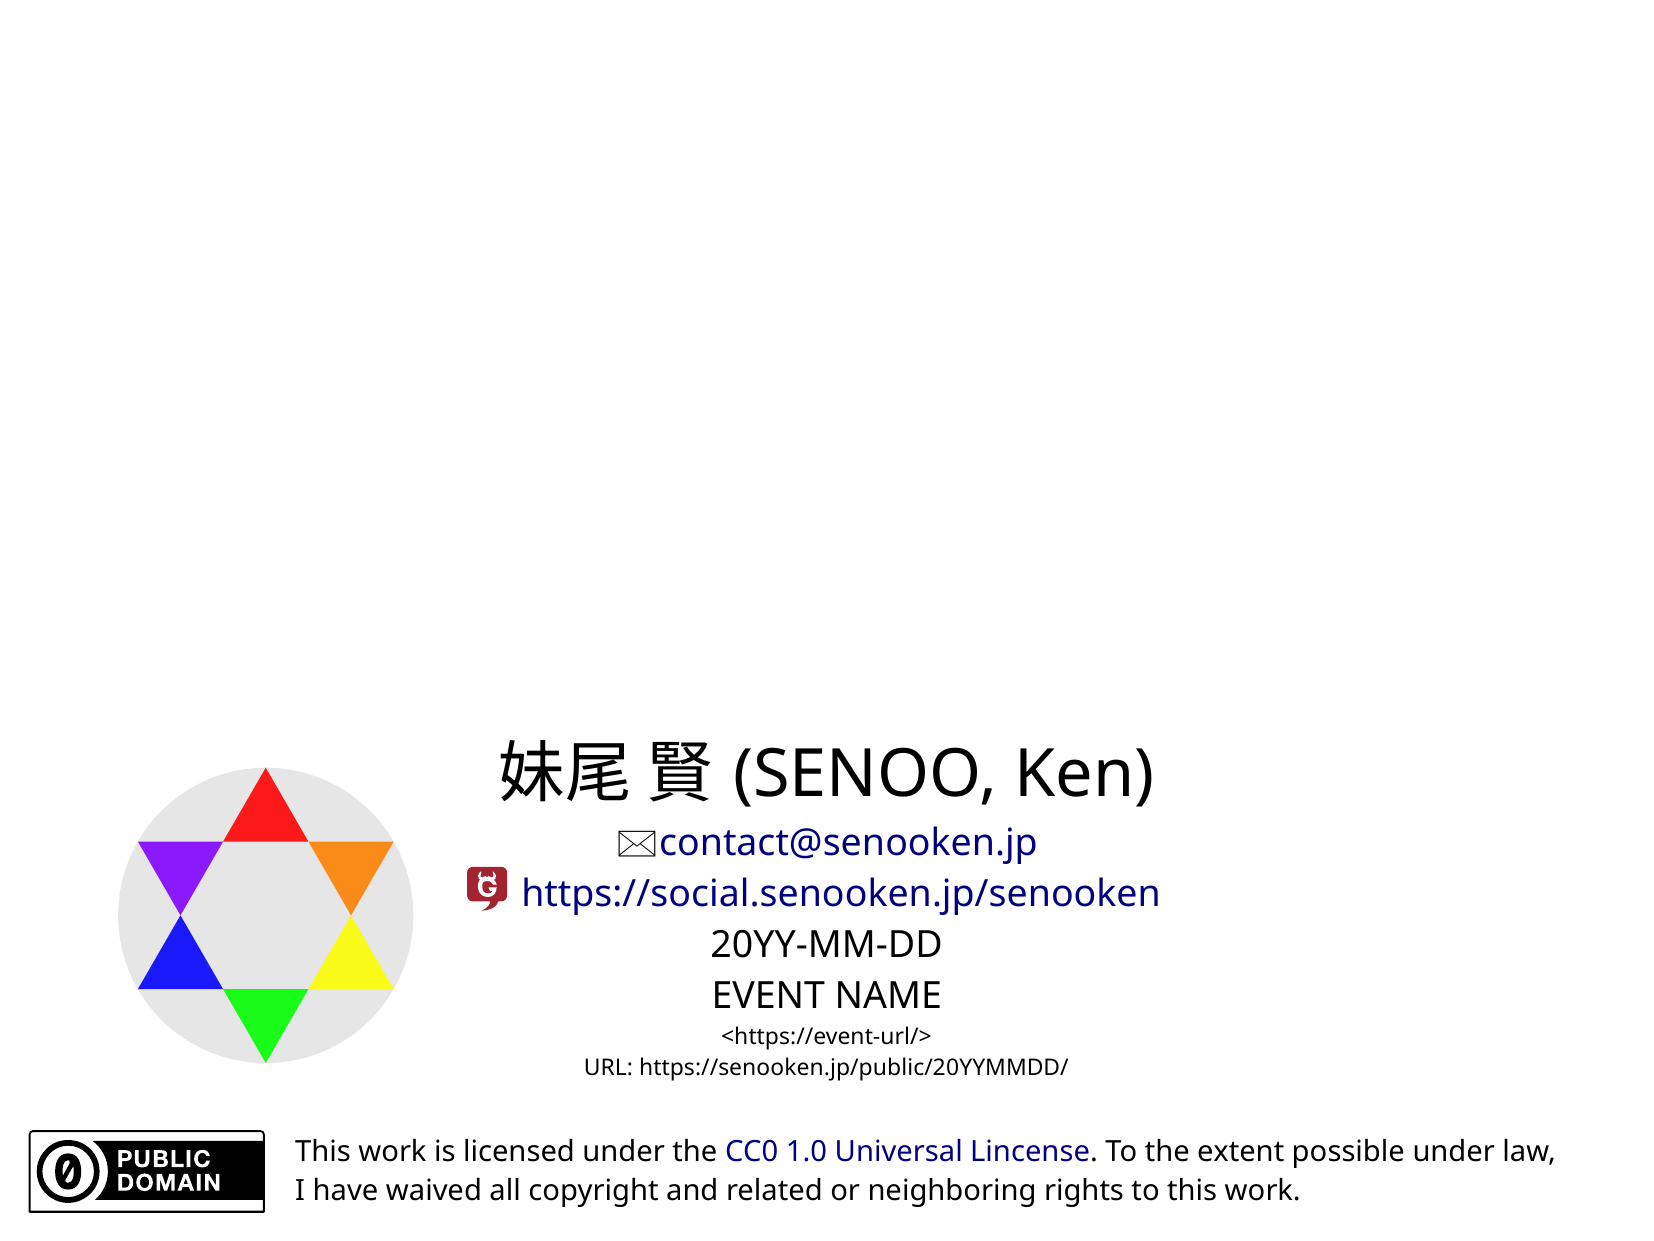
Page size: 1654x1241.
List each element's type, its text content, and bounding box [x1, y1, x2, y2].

subtitle 妹尾 賢(SENOO, Ken) 🖂contact@senooken.jp https://social.senooken.jp/senooken 20YY-MM-DD EVENT NAME <https://event-url/> URL: https://senooken.jp/public/20YYMMDD/ [82, 708, 1571, 1093]
picture [28, 1129, 265, 1213]
picture [118, 767, 414, 1063]
text_box [467, 866, 508, 911]
text_box This work is licensed under the CC0 1.0 Universal Lincense. To the extent possible under law, I have waived all copyright and related or neighboring rights to this work. [295, 1129, 1625, 1220]
